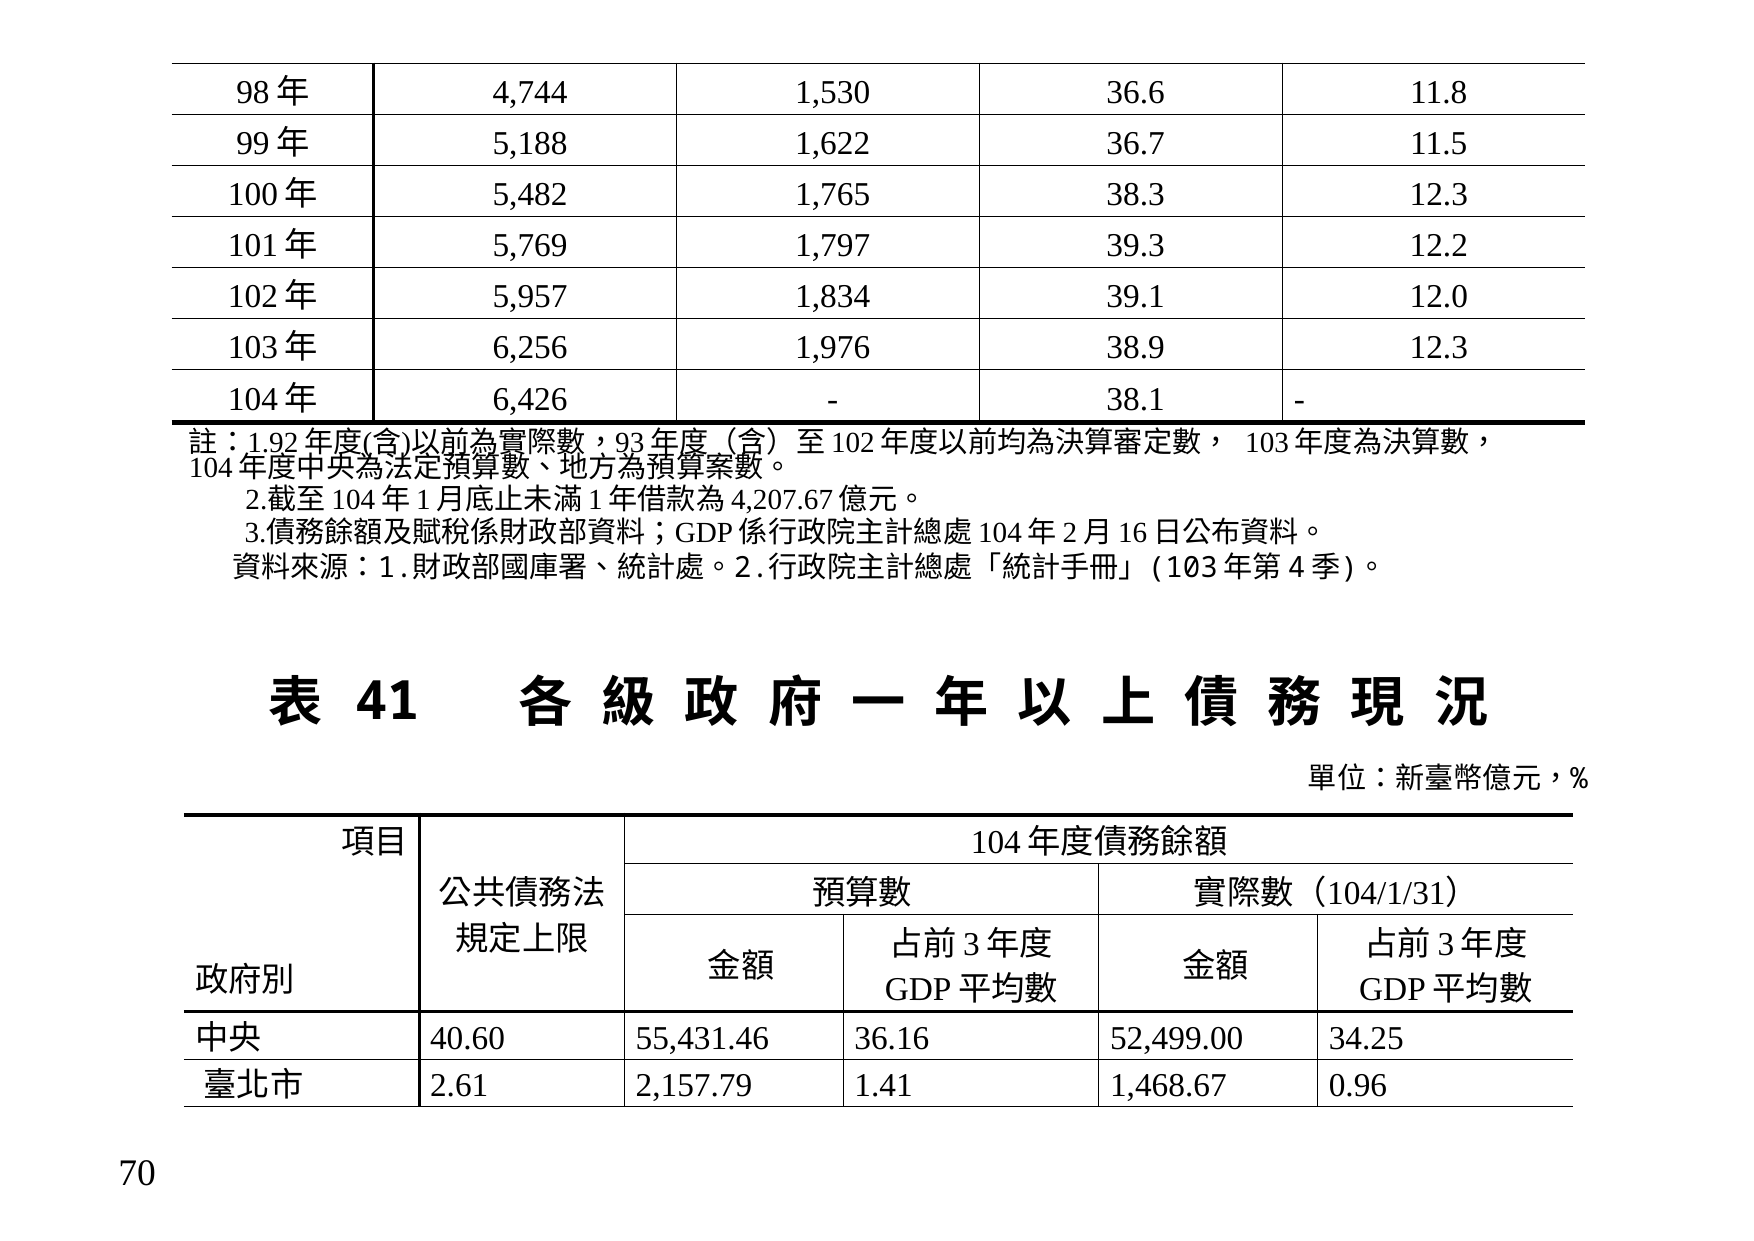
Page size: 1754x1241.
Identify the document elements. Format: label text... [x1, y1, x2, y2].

table_cell 1,765 [677, 166, 979, 216]
text 3.債務餘額及賦稅係財政部資料；GDP係行政院主計總處104年2月16日公布資料。 [244, 522, 1543, 547]
table_cell 55,431.46 [625, 1013, 843, 1059]
table_cell 39.3 [980, 217, 1282, 267]
table_cell 52,499.00 [1099, 1013, 1317, 1059]
table_cell 40.60 [421, 1013, 624, 1059]
table_cell 1.41 [844, 1060, 1098, 1106]
table_cell 39.1 [980, 268, 1282, 318]
table_cell 預算數 [625, 864, 1098, 914]
table_cell 1,468.67 [1099, 1060, 1317, 1106]
text 單位：新臺幣億元，% [143, 761, 1587, 795]
table_cell 2,157.79 [625, 1060, 843, 1106]
subtitle 表41 各級政府一年以上債務現況 [128, 625, 1628, 750]
table_cell - [1283, 370, 1585, 420]
table_cell - [677, 370, 979, 420]
table_cell 5,482 [375, 166, 676, 216]
table_header 項目 政府別 [184, 817, 418, 1010]
table_cell 6,426 [375, 370, 676, 420]
table_cell 占前3年度 GDP平均數 [844, 915, 1098, 1010]
table_cell 34.25 [1318, 1013, 1573, 1059]
table_cell 5,188 [375, 115, 676, 165]
table_cell 99年 [172, 115, 372, 165]
table_cell 1,976 [677, 319, 979, 369]
table_cell 38.9 [980, 319, 1282, 369]
table_cell 6,256 [375, 319, 676, 369]
table_cell 金額 [1099, 915, 1317, 1010]
table_cell 臺北市 [184, 1060, 418, 1106]
table_cell 5,769 [375, 217, 676, 267]
table_cell 98年 [172, 64, 372, 114]
table_cell 103年 [172, 319, 372, 369]
table_cell 實際數（104/1/31） [1099, 864, 1573, 914]
table_cell 12.2 [1283, 217, 1585, 267]
table_cell 104年 [172, 370, 372, 420]
table_cell 1,797 [677, 217, 979, 267]
table_cell 101年 [172, 217, 372, 267]
table_cell 1,622 [677, 115, 979, 165]
text 註：1.92年度(含)以前為實際數，93年度（含）至102年度以前均為決算審定數， 103年度為決算數， 104年度中央為法定預算數、地方為預算案數。 [189, 432, 1543, 482]
table_cell 12.0 [1283, 268, 1585, 318]
table_cell 占前3年度 GDP平均數 [1318, 915, 1573, 1010]
table_cell 1,834 [677, 268, 979, 318]
table_cell 2.61 [421, 1060, 624, 1106]
table_cell 102年 [172, 268, 372, 318]
table_cell 金額 [625, 915, 843, 1010]
table_cell 中央 [184, 1013, 418, 1059]
table_header 104年度債務餘額 [625, 817, 1573, 863]
text 資料來源：1.財政部國庫署、統計處。2.行政院主計總處「統計手冊」(103年第4季)。 [232, 554, 1543, 584]
table_cell 11.5 [1283, 115, 1585, 165]
text 2.截至104年1月底止未滿1年借款為4,207.67億元。 [128, 489, 1543, 514]
table_cell 11.8 [1283, 64, 1585, 114]
table_cell 36.6 [980, 64, 1282, 114]
table_cell 4,744 [375, 64, 676, 114]
table_cell 5,957 [375, 268, 676, 318]
table_header 公共債務法 規定上限 [421, 817, 624, 1010]
table_cell 36.16 [844, 1013, 1098, 1059]
table_cell 1,530 [677, 64, 979, 114]
table_cell 38.3 [980, 166, 1282, 216]
table_cell 12.3 [1283, 319, 1585, 369]
table_cell 12.3 [1283, 166, 1585, 216]
table_cell 36.7 [980, 115, 1282, 165]
table_cell 100年 [172, 166, 372, 216]
table_cell 0.96 [1318, 1060, 1573, 1106]
table_cell 38.1 [980, 370, 1282, 420]
